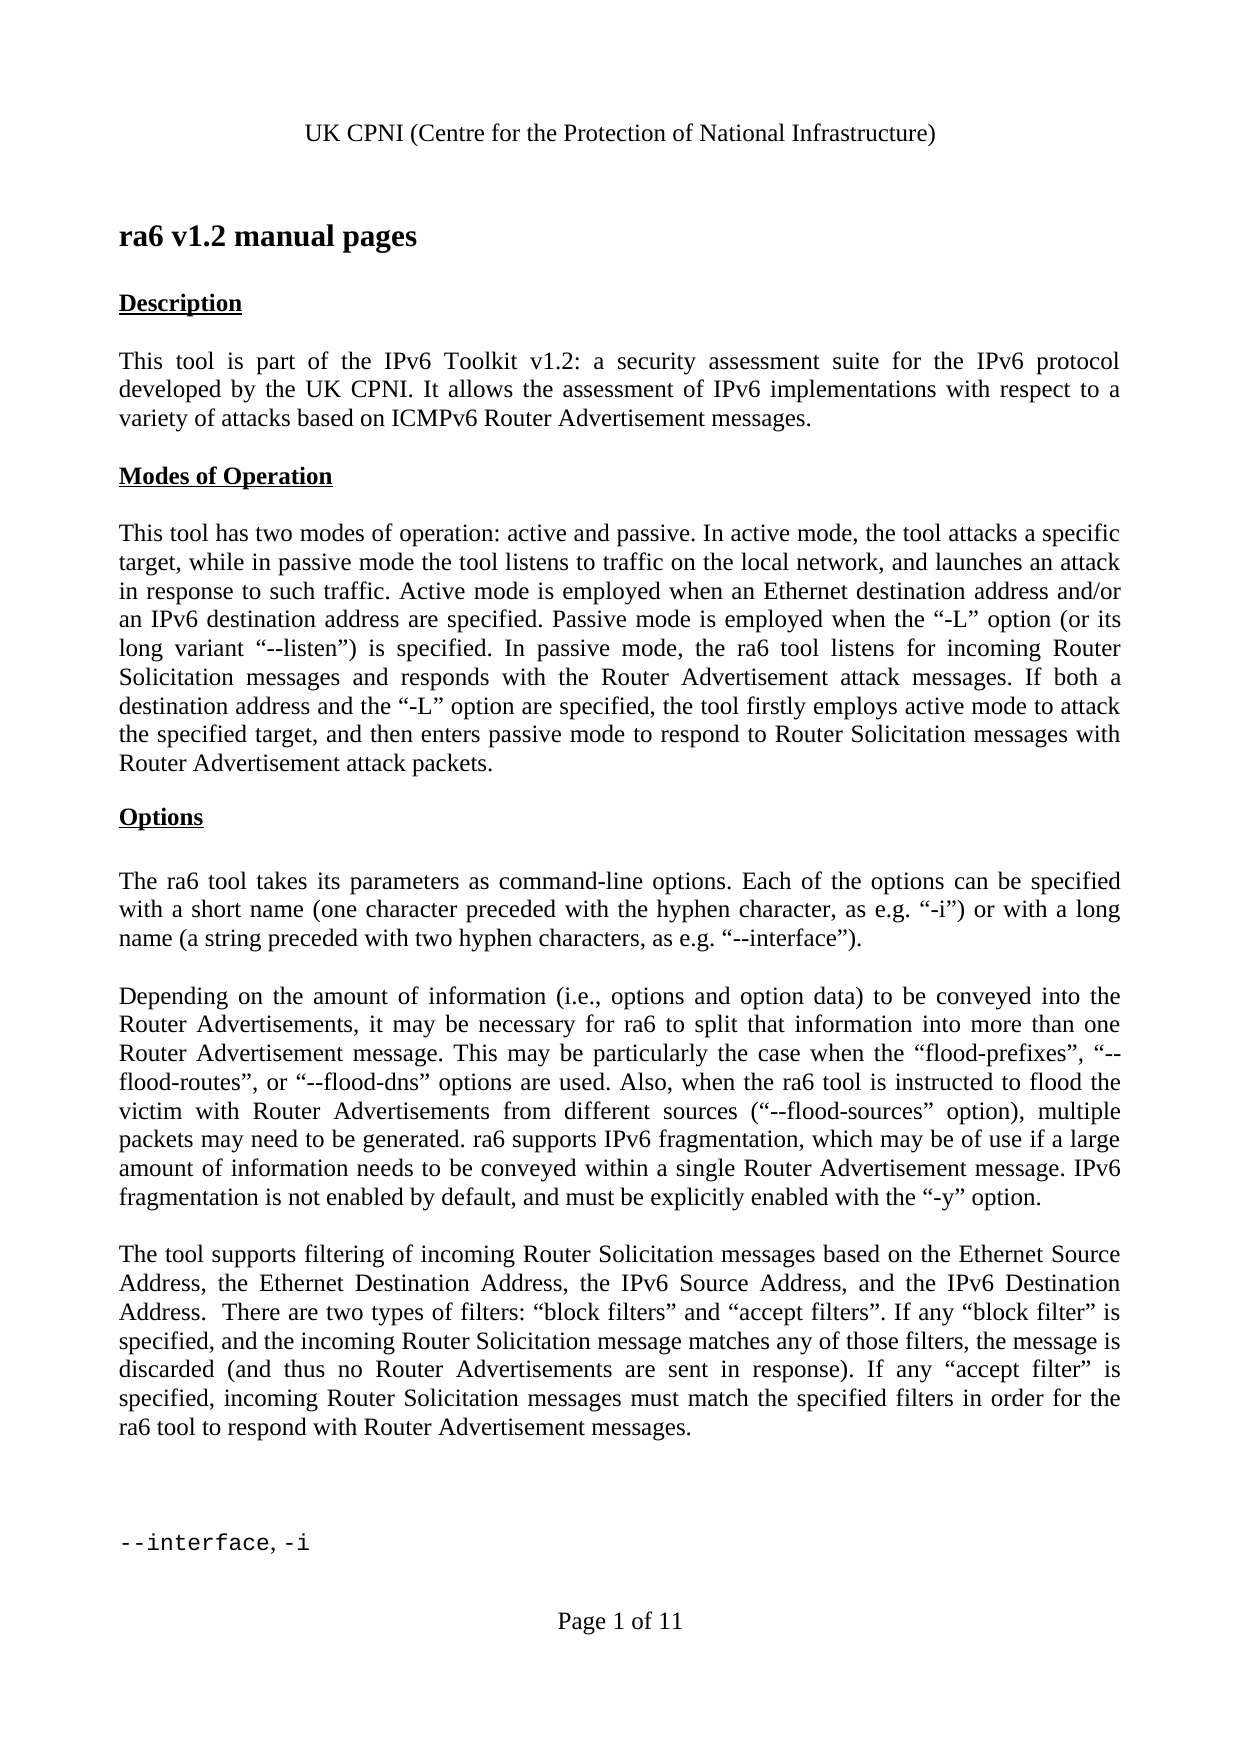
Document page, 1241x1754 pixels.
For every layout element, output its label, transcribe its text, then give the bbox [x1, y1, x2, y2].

subtitle ra6 v1.2 manual pages [118, 217, 1122, 253]
subtitle Options [118, 802, 1122, 831]
text The tool supports filtering of incoming Router Solicitation messages based on the Ethernet Source Address, the Ethernet Destination Address, the IPv6 Source Address, and the IPv6 Destination Address. There are two types of filters: “block filters” and “accept filters”. If any “block filter” is specified, and the incoming Router Solicitation message matches any of those filters, the message is discarded (and thus no Router Advertisements are sent in response). If any “accept filter” is specified, incoming Router Solicitation messages must match the specified filters in order for the ra6 tool to respond with Router Advertisement messages. [118, 1239, 1122, 1441]
text Modes of Operation [118, 461, 1122, 489]
text Depending on the amount of information (i.e., options and option data) to be conveyed into the Router Advertisements, it may be necessary for ra6 to split that information into more than one Router Advertisement message. This may be particularly the case when the “flood-prefixes”, “--flood-routes”, or “--flood-dns” options are used. Also, when the ra6 tool is instructed to flood the victim with Router Advertisements from different sources (“--flood-sources” option), multiple packets may need to be generated. ra6 supports IPv6 fragmentation, which may be of use if a large amount of information needs to be conveyed within a single Router Advertisement message. IPv6 fragmentation is not enabled by default, and must be explicitly enabled with the “-y” option. [118, 981, 1122, 1211]
text This tool is part of the IPv6 Toolkit v1.2: a security assessment suite for the IPv6 protocol developed by the UK CPNI. It allows the assessment of IPv6 implementations with respect to a variety of attacks based on ICMPv6 Router Advertisement messages. [118, 346, 1122, 432]
text --interface, -i [118, 1527, 1122, 1557]
text Description [118, 288, 1122, 317]
text This tool has two modes of operation: active and passive. In active mode, the tool attacks a specific target, while in passive mode the tool listens to traffic on the local network, and launches an attack in response to such traffic. Active mode is employed when an Ethernet destination address and/or an IPv6 destination address are specified. Passive mode is employed when the “-L” option (or its long variant “--listen”) is specified. In passive mode, the ra6 tool listens for incoming Router Solicitation messages and responds with the Router Advertisement attack messages. If both a destination address and the “-L” option are specified, the tool firstly employs active mode to attack the specified target, and then enters passive mode to respond to Router Solicitation messages with Router Advertisement attack packets. [118, 518, 1122, 777]
text The ra6 tool takes its parameters as command-line options. Each of the options can be specified with a short name (one character preceded with the hyphen character, as e.g. “-i”) or with a long name (a string preceded with two hyphen characters, as e.g. “--interface”). [118, 866, 1122, 952]
